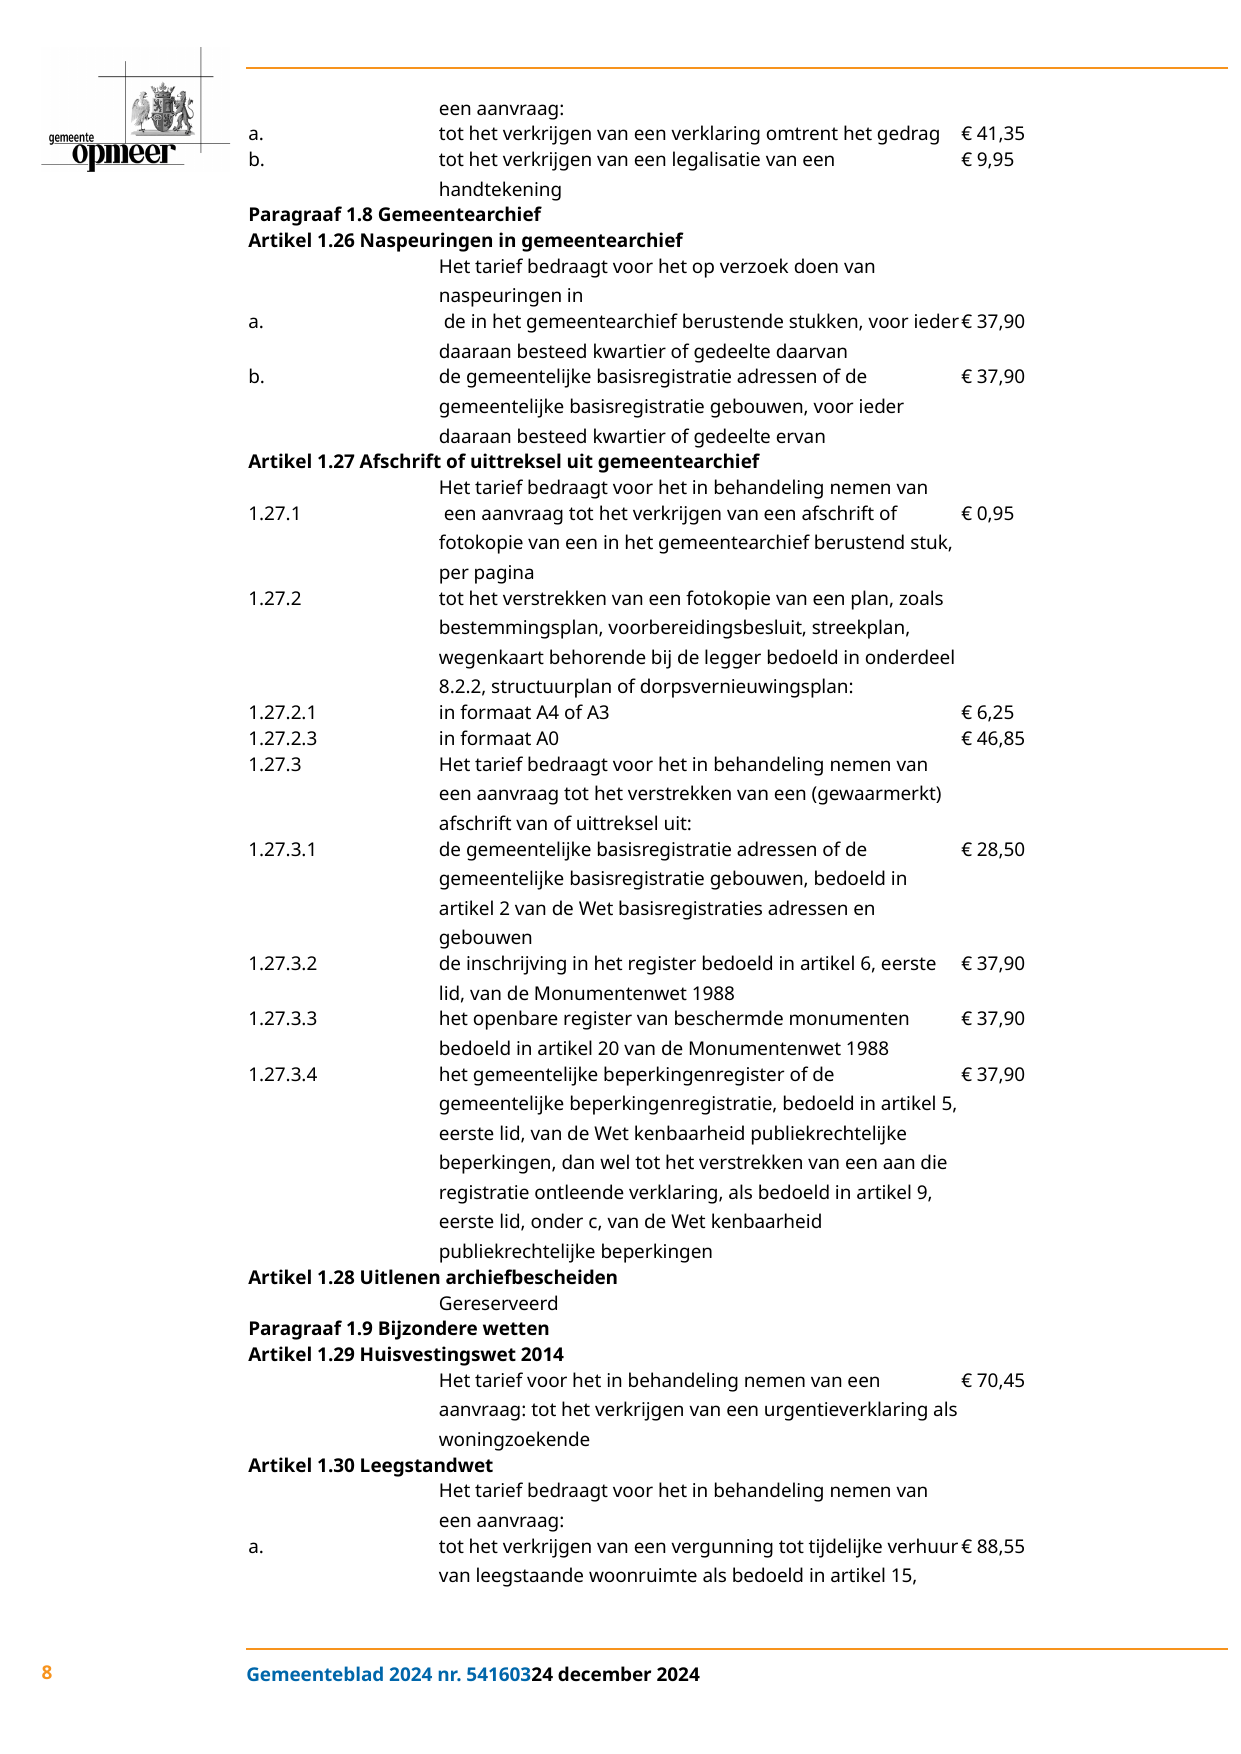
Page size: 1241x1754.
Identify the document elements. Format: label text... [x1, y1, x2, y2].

table_cell € 6,25 [961, 699, 1152, 725]
table_cell 1.27.2.1 [248, 699, 439, 725]
table_cell 1.27.3 [248, 751, 439, 836]
table_cell € 70,45 [961, 1367, 1152, 1452]
table_cell Het tarief bedraagt voor het op verzoek doen van naspeuringen in [439, 253, 961, 308]
picture [41, 47, 231, 172]
table_cell b. [248, 146, 439, 202]
table_cell € 9,95 [961, 146, 1152, 202]
table_cell Gereserveerd [439, 1290, 961, 1316]
table_cell het openbare register van beschermde monumenten bedoeld in artikel 20 van de Monumentenwet 1988 [439, 1006, 961, 1061]
table_cell Artikel 1.28 Uitlenen archiefbescheiden [248, 1264, 1152, 1290]
table_cell de gemeentelijke basisregistratie adressen of de gemeentelijke basisregistratie gebouwen, bedoeld in artikel 2 van de Wet basisregistraties adressen en gebouwen [439, 836, 961, 950]
table_cell [961, 751, 1152, 836]
table_cell b. [248, 364, 439, 448]
table_cell het gemeentelijke beperkingenregister of de gemeentelijke beperkingenregistratie, bedoeld in artikel 5, eerste lid, van de Wet kenbaarheid publiekrechtelijke beperkingen, dan wel tot het verstrekken van een aan die registratie ontleende verklaring, als bedoeld in artikel 9, eerste lid, onder c, van de Wet kenbaarheid publiekrechtelijke beperkingen [439, 1061, 961, 1264]
table_cell [961, 585, 1152, 699]
table_cell een aanvraag: [439, 95, 961, 121]
table_cell a. [248, 1533, 439, 1588]
table_cell 1.27.3.1 [248, 836, 439, 950]
table_cell [961, 253, 1152, 308]
table_cell tot het verkrijgen van een verklaring omtrent het gedrag [439, 121, 961, 146]
table_cell [248, 1478, 439, 1533]
table_cell € 37,90 [961, 950, 1152, 1006]
table_cell € 37,90 [961, 1061, 1152, 1264]
table_cell 1.27.3.3 [248, 1006, 439, 1061]
table_cell Artikel 1.29 Huisvestingswet 2014 [248, 1341, 1152, 1367]
table_cell 1.27.1 [248, 500, 439, 585]
table_cell € 88,55 [961, 1533, 1152, 1588]
table_cell tot het verkrijgen van een vergunning tot tijdelijke verhuur van leegstaande woonruimte als bedoeld in artikel 15, [439, 1533, 961, 1588]
table_cell € 41,35 [961, 121, 1152, 146]
table_cell tot het verstrekken van een fotokopie van een plan, zoals bestemmingsplan, voorbereidingsbesluit, streekplan, wegenkaart behorende bij de legger bedoeld in onderdeel 8.2.2, structuurplan of dorpsvernieuwingsplan: [439, 585, 961, 699]
table_cell [961, 1290, 1152, 1316]
table_cell 1.27.2.3 [248, 725, 439, 751]
table_cell de in het gemeentearchief berustende stukken, voor ieder daaraan besteed kwartier of gedeelte daarvan [439, 308, 961, 364]
table_cell [248, 1290, 439, 1316]
table_cell Het tarief bedraagt voor het in behandeling nemen van een aanvraag tot het verstrekken van een (gewaarmerkt) afschrift van of uittreksel uit: [439, 751, 961, 836]
table_cell in formaat A0 [439, 725, 961, 751]
table_cell Artikel 1.26 Naspeuringen in gemeentearchief [248, 227, 1152, 253]
table_cell [248, 95, 439, 121]
table_cell 1.27.2 [248, 585, 439, 699]
table_cell [248, 1367, 439, 1452]
table_cell Het tarief voor het in behandeling nemen van een aanvraag: tot het verkrijgen van een urgentieverklaring als woningzoekende [439, 1367, 961, 1452]
table_cell tot het verkrijgen van een legalisatie van een handtekening [439, 146, 961, 202]
table_cell € 37,90 [961, 364, 1152, 448]
table_cell Artikel 1.30 Leegstandwet [248, 1452, 1152, 1478]
table_cell de inschrijving in het register bedoeld in artikel 6, eerste lid, van de Monumentenwet 1988 [439, 950, 961, 1006]
table_cell € 0,95 [961, 500, 1152, 585]
table_cell a. [248, 308, 439, 364]
table_cell Paragraaf 1.9 Bijzondere wetten [248, 1316, 1152, 1341]
table_cell Het tarief bedraagt voor het in behandeling nemen van een aanvraag: [439, 1478, 961, 1533]
table_cell de gemeentelijke basisregistratie adressen of de gemeentelijke basisregistratie gebouwen, voor ieder daaraan besteed kwartier of gedeelte ervan [439, 364, 961, 448]
table_cell 1.27.3.4 [248, 1061, 439, 1264]
table_cell [961, 95, 1152, 121]
table_cell € 37,90 [961, 308, 1152, 364]
table_cell € 46,85 [961, 725, 1152, 751]
table_cell [248, 474, 439, 500]
table_cell [961, 1478, 1152, 1533]
table_cell a. [248, 121, 439, 146]
table_cell Artikel 1.27 Afschrift of uittreksel uit gemeentearchief [248, 449, 1152, 474]
table_cell € 28,50 [961, 836, 1152, 950]
table_cell Paragraaf 1.8 Gemeentearchief [248, 202, 1152, 227]
table_cell een aanvraag tot het verkrijgen van een afschrift of fotokopie van een in het gemeentearchief berustend stuk, per pagina [439, 500, 961, 585]
table_cell Het tarief bedraagt voor het in behandeling nemen van [439, 474, 961, 500]
table_cell 1.27.3.2 [248, 950, 439, 1006]
table_cell [248, 253, 439, 308]
table_cell [961, 474, 1152, 500]
table_cell in formaat A4 of A3 [439, 699, 961, 725]
table_cell € 37,90 [961, 1006, 1152, 1061]
